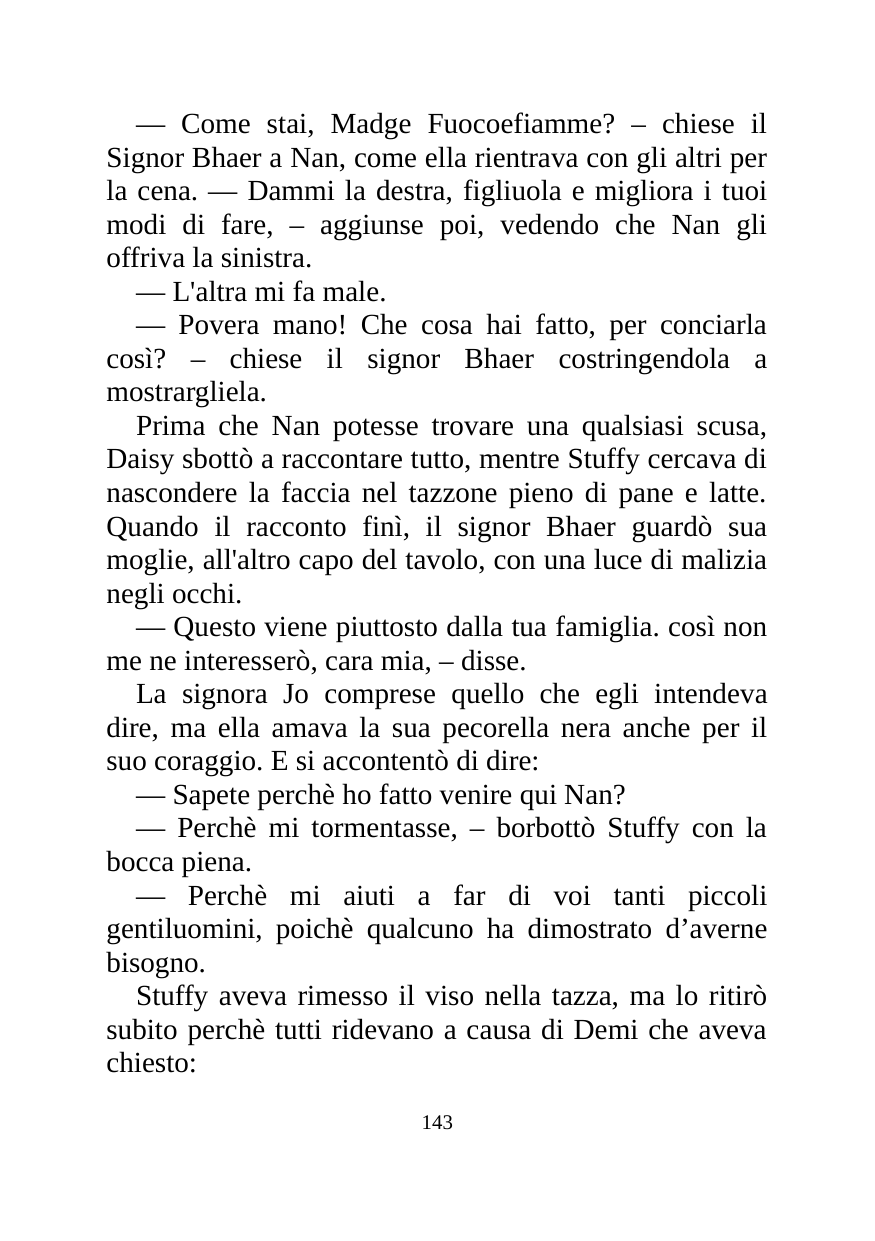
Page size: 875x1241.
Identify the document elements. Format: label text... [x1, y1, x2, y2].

text — Come stai, Madge Fuocoefiamme? – chiese il Signor Bhaer a Nan, come ella rientrava con gli altri per la cena. — Dammi la destra, figliuola e migliora i tuoi modi di fare, – aggiunse poi, vedendo che Nan gli offriva la sinistra. [106, 106, 768, 274]
text — Perchè mi tormentasse, – borbottò Stuffy con la bocca piena. [106, 811, 768, 878]
text Prima che Nan potesse trovare una qualsiasi scusa, Daisy sbottò a raccontare tutto, mentre Stuffy cercava di nascondere la faccia nel tazzone pieno di pane e latte. Quando il racconto finì, il signor Bhaer guardò sua moglie, all'altro capo del tavolo, con una luce di malizia negli occhi. [106, 408, 768, 609]
text — L'altra mi fa male. [106, 274, 768, 307]
text — Povera mano! Che cosa hai fatto, per conciarla così? – chiese il signor Bhaer costringendola a mostrargliela. [106, 307, 768, 408]
text — Perchè mi aiuti a far di voi tanti piccoli gentiluomini, poichè qualcuno ha dimostrato d’averne bisogno. [106, 878, 768, 978]
text Stuffy aveva rimesso il viso nella tazza, ma lo ritirò subito perchè tutti ridevano a causa di Demi che aveva chiesto: [106, 978, 768, 1079]
text — Questo viene piuttosto dalla tua famiglia. così non me ne interesserò, cara mia, – disse. [106, 609, 768, 676]
text — Sapete perchè ho fatto venire qui Nan? [106, 777, 768, 811]
text La signora Jo comprese quello che egli intendeva dire, ma ella amava la sua pecorella nera anche per il suo coraggio. E si accontentò di dire: [106, 676, 768, 777]
